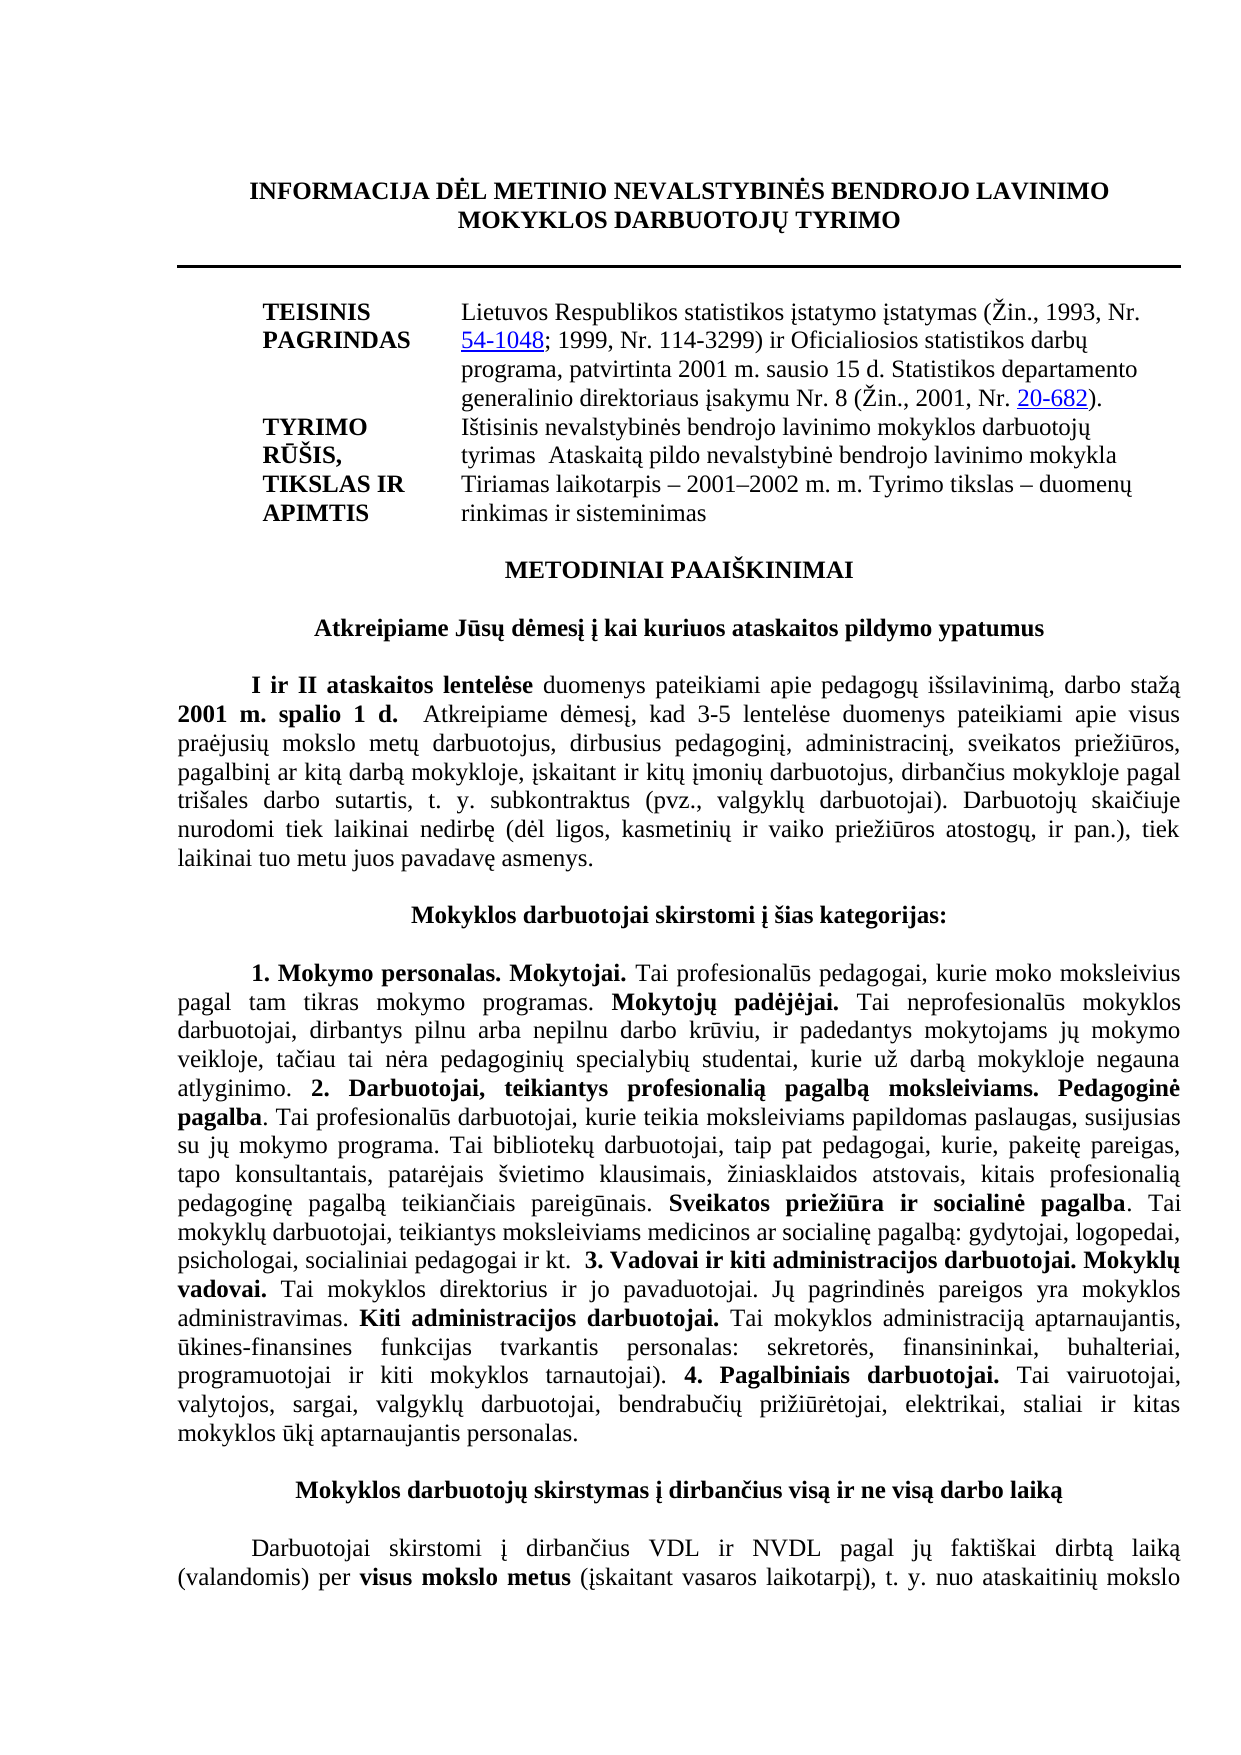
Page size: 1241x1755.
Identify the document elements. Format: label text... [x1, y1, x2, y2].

text Mokyklos darbuotojų skirstymas į dirbančius visą ir ne visą darbo laiką [177, 1475, 1181, 1504]
table_cell TYRIMO RŪŠIS, TIKSLAS IR APIMTIS [177, 412, 449, 527]
text Darbuotojai skirstomi į dirbančius VDL ir NVDL pagal jų faktiškai dirbtą laiką (valandomis) per visus mokslo metus (įskaitant vasaros laikotarpį), t. y. nuo ataskaitinių mokslo [177, 1533, 1181, 1590]
text Mokyklos darbuotojai skirstomi į šias kategorijas: [177, 900, 1181, 929]
text Atkreipiame Jūsų dėmesį į kai kuriuos ataskaitos pildymo ypatumus [177, 613, 1181, 642]
text INFORMACIJA DĖL METINIO nevalstybinĖS bendrojo lavinimo mokyklOs darbuotojų TYRIMO [177, 176, 1181, 234]
text METODINIAI PAAIŠKINIMAI [177, 555, 1181, 584]
table_cell Ištisinis nevalstybinės bendrojo lavinimo mokyklos darbuotojų tyrimas Ataskaitą pildo nevalstybinė bendrojo lavinimo mokykla Tiriamas laikotarpis – 2001–2002 m. m. Tyrimo tikslas – duomenų rinkimas ir sisteminimas [450, 412, 1181, 527]
table_header TEISINIS PAGRINDAS [177, 297, 449, 412]
text I ir II ataskaitos lentelėse duomenys pateikiami apie pedagogų išsilavinimą, darbo stažą 2001 m. spalio 1 d. Atkreipiame dėmesį, kad 3-5 lentelėse duomenys pateikiami apie visus praėjusių mokslo metų darbuotojus, dirbusius pedagoginį, administracinį, sveikatos priežiūros, pagalbinį ar kitą darbą mokykloje, įskaitant ir kitų įmonių darbuotojus, dirbančius mokykloje pagal trišales darbo sutartis, t. y. subkontraktus (pvz., valgyklų darbuotojai). Darbuotojų skaičiuje nurodomi tiek laikinai nedirbę (dėl ligos, kasmetinių ir vaiko priežiūros atostogų, ir pan.), tiek laikinai tuo metu juos pavadavę asmenys. [177, 670, 1181, 872]
text 1. Mokymo personalas. Mokytojai. Tai profesionalūs pedagogai, kurie moko moksleivius pagal tam tikras mokymo programas. Mokytojų padėjėjai. Tai neprofesionalūs mokyklos darbuotojai, dirbantys pilnu arba nepilnu darbo krūviu, ir padedantys mokytojams jų mokymo veikloje, tačiau tai nėra pedagoginių specialybių studentai, kurie už darbą mokykloje negauna atlyginimo. 2. Darbuotojai, teikiantys profesionalią pagalbą moksleiviams. Pedagoginė pagalba. Tai profesionalūs darbuotojai, kurie teikia moksleiviams papildomas paslaugas, susijusias su jų mokymo programa. Tai bibliotekų darbuotojai, taip pat pedagogai, kurie, pakeitę pareigas, tapo konsultantais, patarėjais švietimo klausimais, žiniasklaidos atstovais, kitais profesionalią pedagoginę pagalbą teikiančiais pareigūnais. Sveikatos priežiūra ir socialinė pagalba. Tai mokyklų darbuotojai, teikiantys moksleiviams medicinos ar socialinę pagalbą: gydytojai, logopedai, psichologai, socialiniai pedagogai ir kt. 3. Vadovai ir kiti administracijos darbuotojai. Mokyklų vadovai. Tai mokyklos direktorius ir jo pavaduotojai. Jų pagrindinės pareigos yra mokyklos administravimas. Kiti administracijos darbuotojai. Tai mokyklos administraciją aptarnaujantis, ūkines-finansines funkcijas tvarkantis personalas: sekretorės, finansininkai, buhalteriai, programuotojai ir kiti mokyklos tarnautojai). 4. Pagalbiniais darbuotojai. Tai vairuotojai, valytojos, sargai, valgyklų darbuotojai, bendrabučių prižiūrėtojai, elektrikai, staliai ir kitas mokyklos ūkį aptarnaujantis personalas. [177, 958, 1181, 1447]
table_header Lietuvos Respublikos statistikos įstatymo įstatymas (Žin., 1993, Nr. 54-1048; 1999, Nr. 114-3299) ir Oficialiosios statistikos darbų programa, patvirtinta 2001 m. sausio 15 d. Statistikos departamento generalinio direktoriaus įsakymu Nr. 8 (Žin., 2001, Nr. 20-682). [450, 297, 1181, 412]
